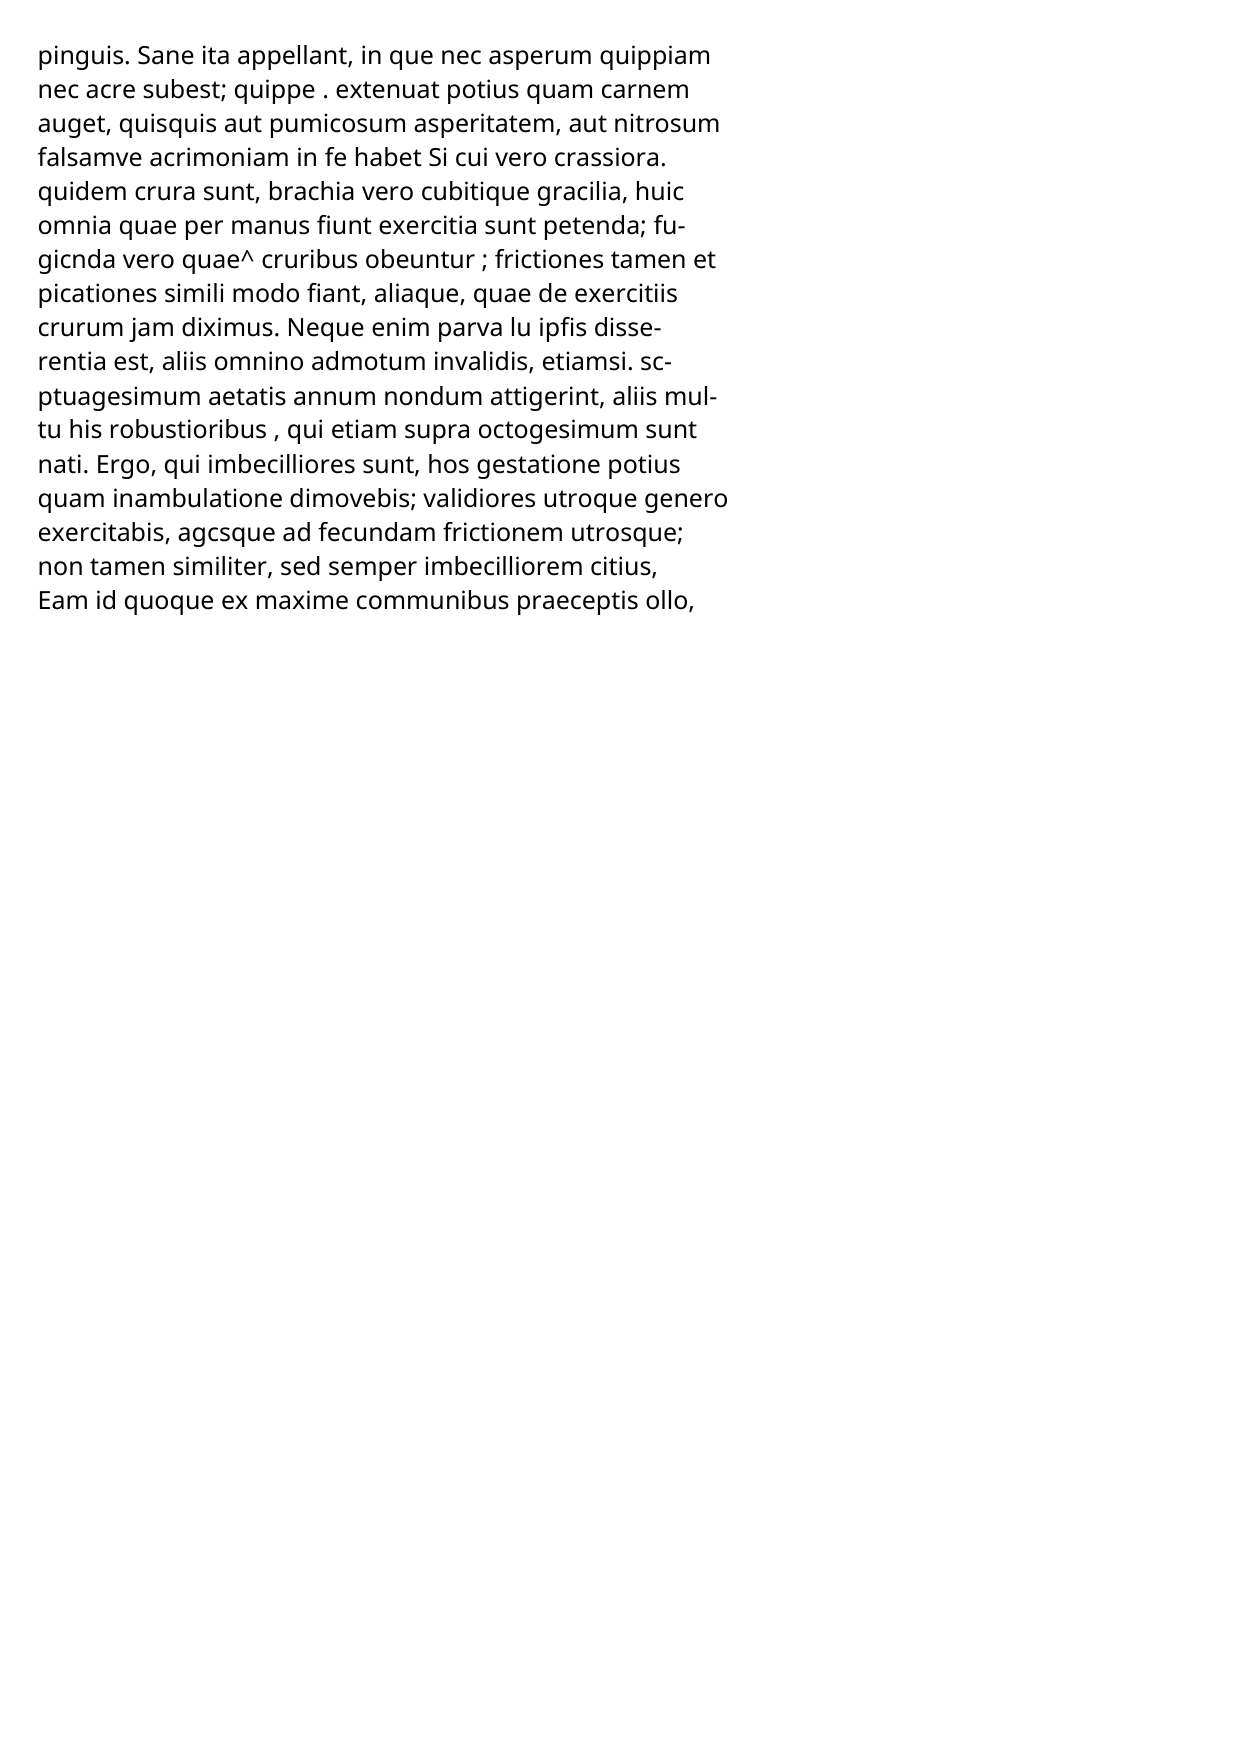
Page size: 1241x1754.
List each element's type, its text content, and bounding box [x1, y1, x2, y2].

text pinguis. Sane ita appellant, in que nec asperum quippiam nec acre subest; quippe . extenuat potius quam carnem auget, quisquis aut pumicosum asperitatem, aut nitrosum falsamve acrimoniam in fe habet Si cui vero crassiora. quidem crura sunt, brachia vero cubitique gracilia, huic omnia quae per manus fiunt exercitia sunt petenda; fu- gicnda vero quae^ cruribus obeuntur ; frictiones tamen et picationes simili modo fiant, aliaque, quae de exercitiis crurum jam diximus. Neque enim parva lu ipfis disse- rentia est, aliis omnino admotum invalidis, etiamsi. sc- ptuagesimum aetatis annum nondum attigerint, aliis mul- tu his robustioribus , qui etiam supra octogesimum sunt nati. Ergo, qui imbecilliores sunt, hos gestatione potius quam inambulatione dimovebis; validiores utroque genero exercitabis, agcsque ad fecundam frictionem utrosque; non tamen similiter, sed semper imbecilliorem citius, Eam id quoque ex maxime communibus praeceptis ollo, [37, 37, 1203, 617]
